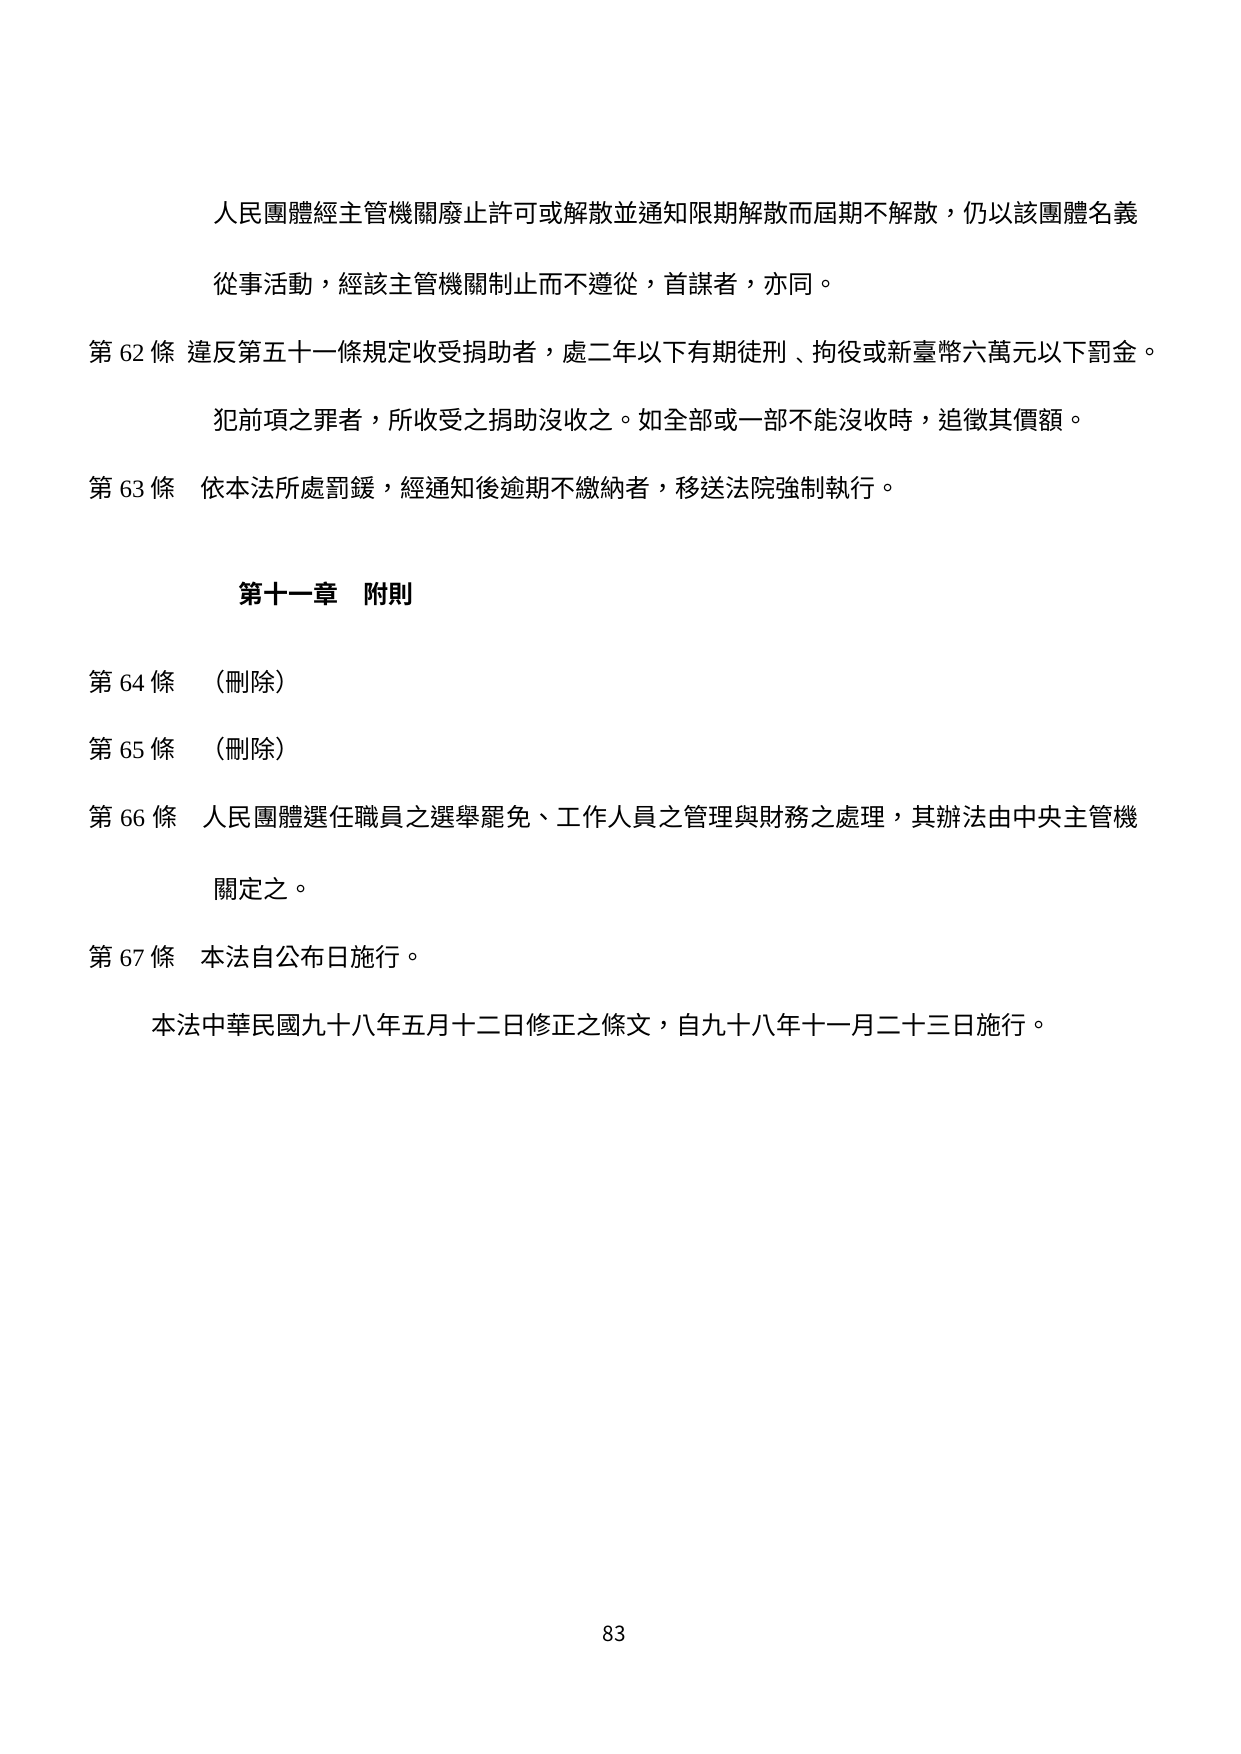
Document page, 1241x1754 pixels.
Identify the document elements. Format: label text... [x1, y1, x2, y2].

text 第 65 條 （刪除） [89, 706, 1140, 769]
text 第 66 條 人民團體選任職員之選舉罷免、工作人員之管理與財務之處理，其辦法由中央主管機關定之。 [89, 774, 1140, 909]
text 第 64 條 （刪除） [89, 638, 1140, 701]
text 本法中華民國九十八年五月十二日修正之條文，自九十八年十一月二十三日施行。 [89, 982, 1140, 1044]
text 第 67 條 本法自公布日施行。 [89, 914, 1140, 977]
text 第十一章 附則 [239, 551, 1140, 614]
text 第 62 條 違反第五十一條規定收受捐助者，處二年以下有期徒刑﹑拘役或新臺幣六萬元以下罰金。 [89, 309, 1140, 372]
text 第 63 條 依本法所處罰鍰，經通知後逾期不繳納者，移送法院強制執行。 [89, 445, 1140, 508]
text 犯前項之罪者，所收受之捐助沒收之。如全部或一部不能沒收時，追徵其價額。 [214, 377, 1140, 440]
text 人民團體經主管機關廢止許可或解散並通知限期解散而屆期不解散，仍以該團體名義從事活動，經該主管機關制止而不遵從，首謀者，亦同。 [214, 169, 1140, 304]
